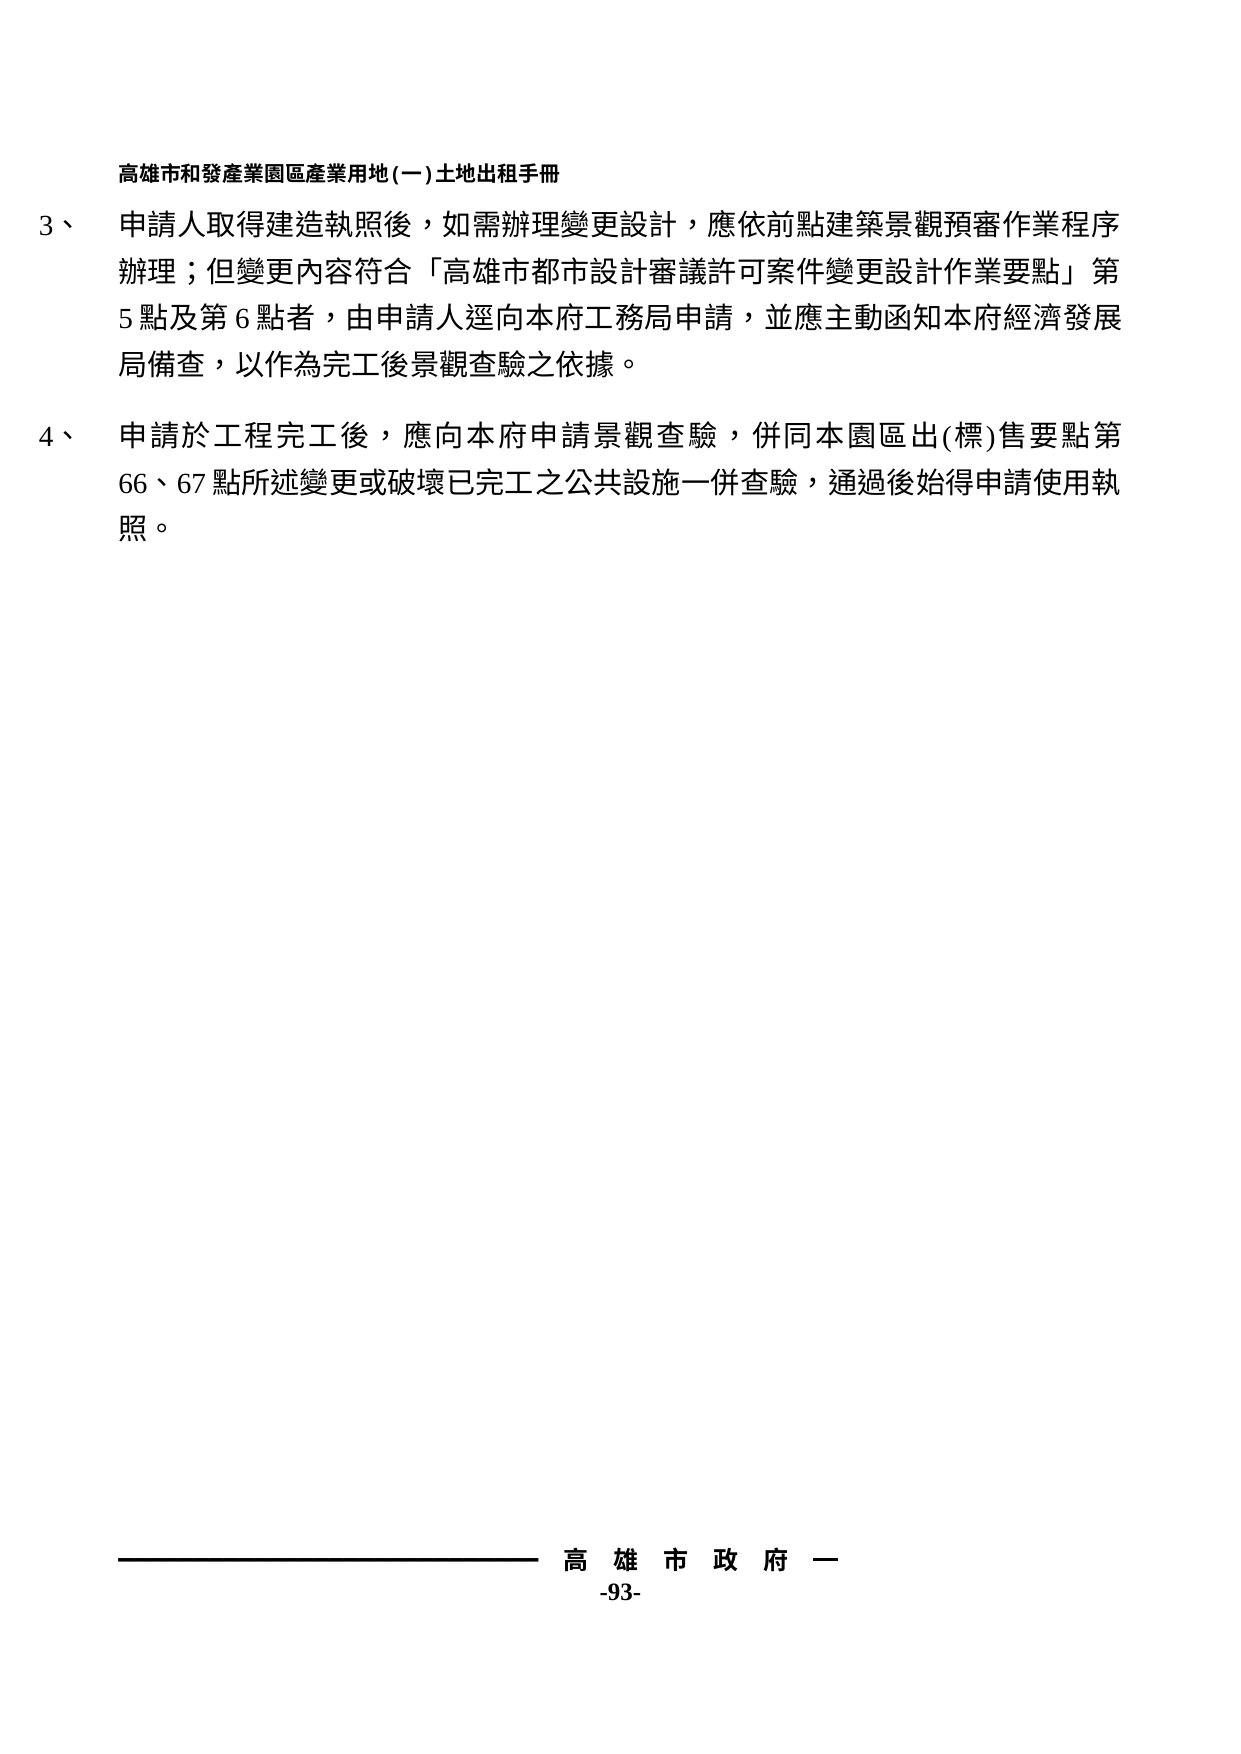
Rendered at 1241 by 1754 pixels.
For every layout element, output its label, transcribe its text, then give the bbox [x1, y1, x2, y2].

list 申請人取得建造執照後，如需辦理變更設計，應依前點建築景觀預審作業程序辦理；但變更內容符合「高雄市都市設計審議許可案件變更設計作業要點」第5點及第6點者，由申請人逕向本府工務局申請，並應主動函知本府經濟發展局備查，以作為完工後景觀查驗之依據。 [38, 202, 1122, 383]
list 申請於工程完工後，應向本府申請景觀查驗，併同本園區出(標)售要點第66、67點所述變更或破壞已完工之公共設施一併查驗，通過後始得申請使用執照。 [38, 413, 1122, 548]
